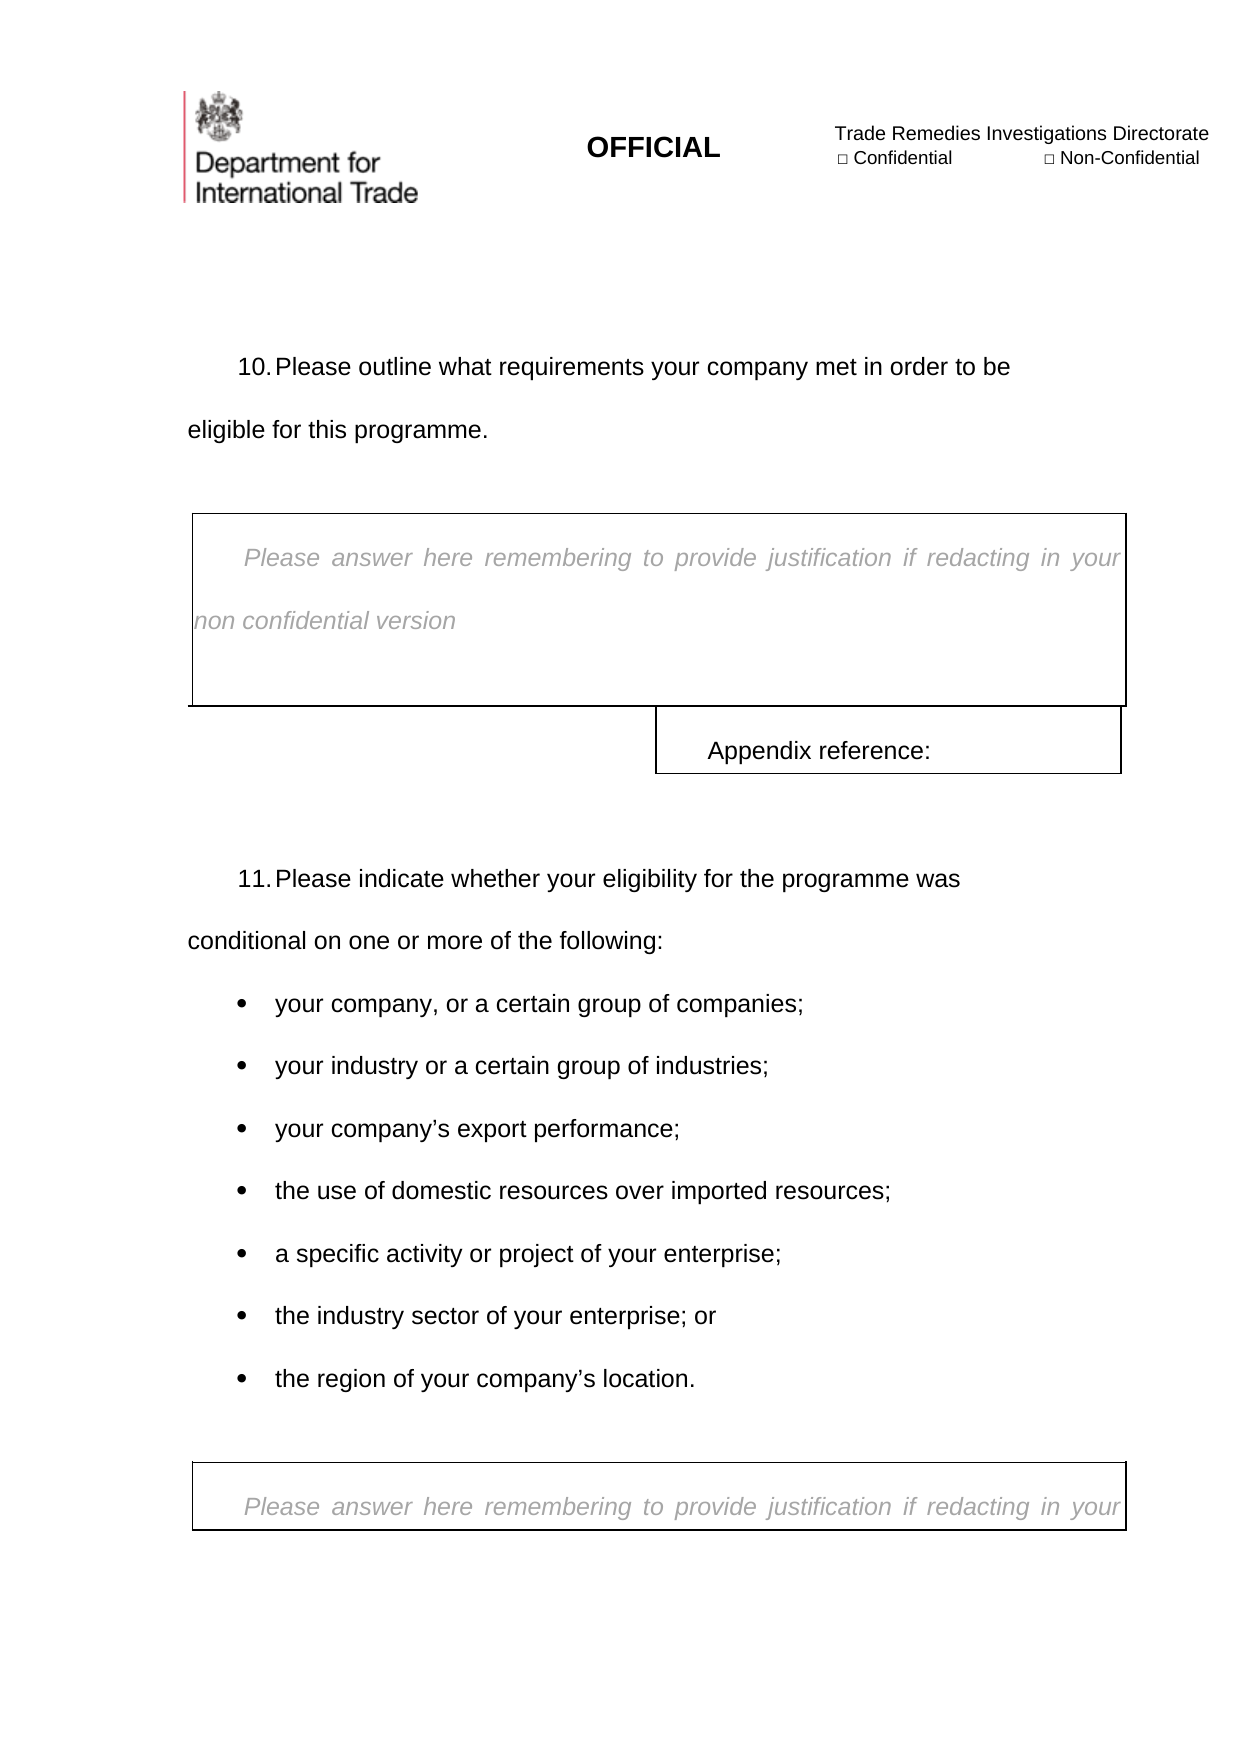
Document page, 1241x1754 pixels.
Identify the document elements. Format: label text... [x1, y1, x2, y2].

list your company, or a certain group of companies; [187, 961, 1053, 1024]
list Please outline what requirements your company met in order to be eligible for this programme. [187, 325, 1053, 450]
table_header Please answer here remembering to provide justification if redacting in your non confidential version [193, 514, 1125, 705]
list a specific activity or project of your enterprise; [187, 1211, 1053, 1274]
table_cell [188, 707, 655, 772]
list your industry or a certain group of industries; [187, 1024, 1053, 1086]
table_cell [1122, 707, 1126, 772]
table_header [188, 513, 192, 705]
table_cell Appendix reference: [657, 707, 1120, 772]
list the use of domestic resources over imported resources; [187, 1149, 1053, 1211]
table_header [188, 1461, 192, 1529]
list your company’s export performance; [187, 1086, 1053, 1149]
table_header Please answer here remembering to provide justification if redacting in your [193, 1463, 1125, 1529]
list Please indicate whether your eligibility for the programme was conditional on one or more of the following: [187, 836, 1053, 961]
list the region of your company’s location. [187, 1336, 1053, 1399]
list the industry sector of your enterprise; or [187, 1274, 1053, 1336]
